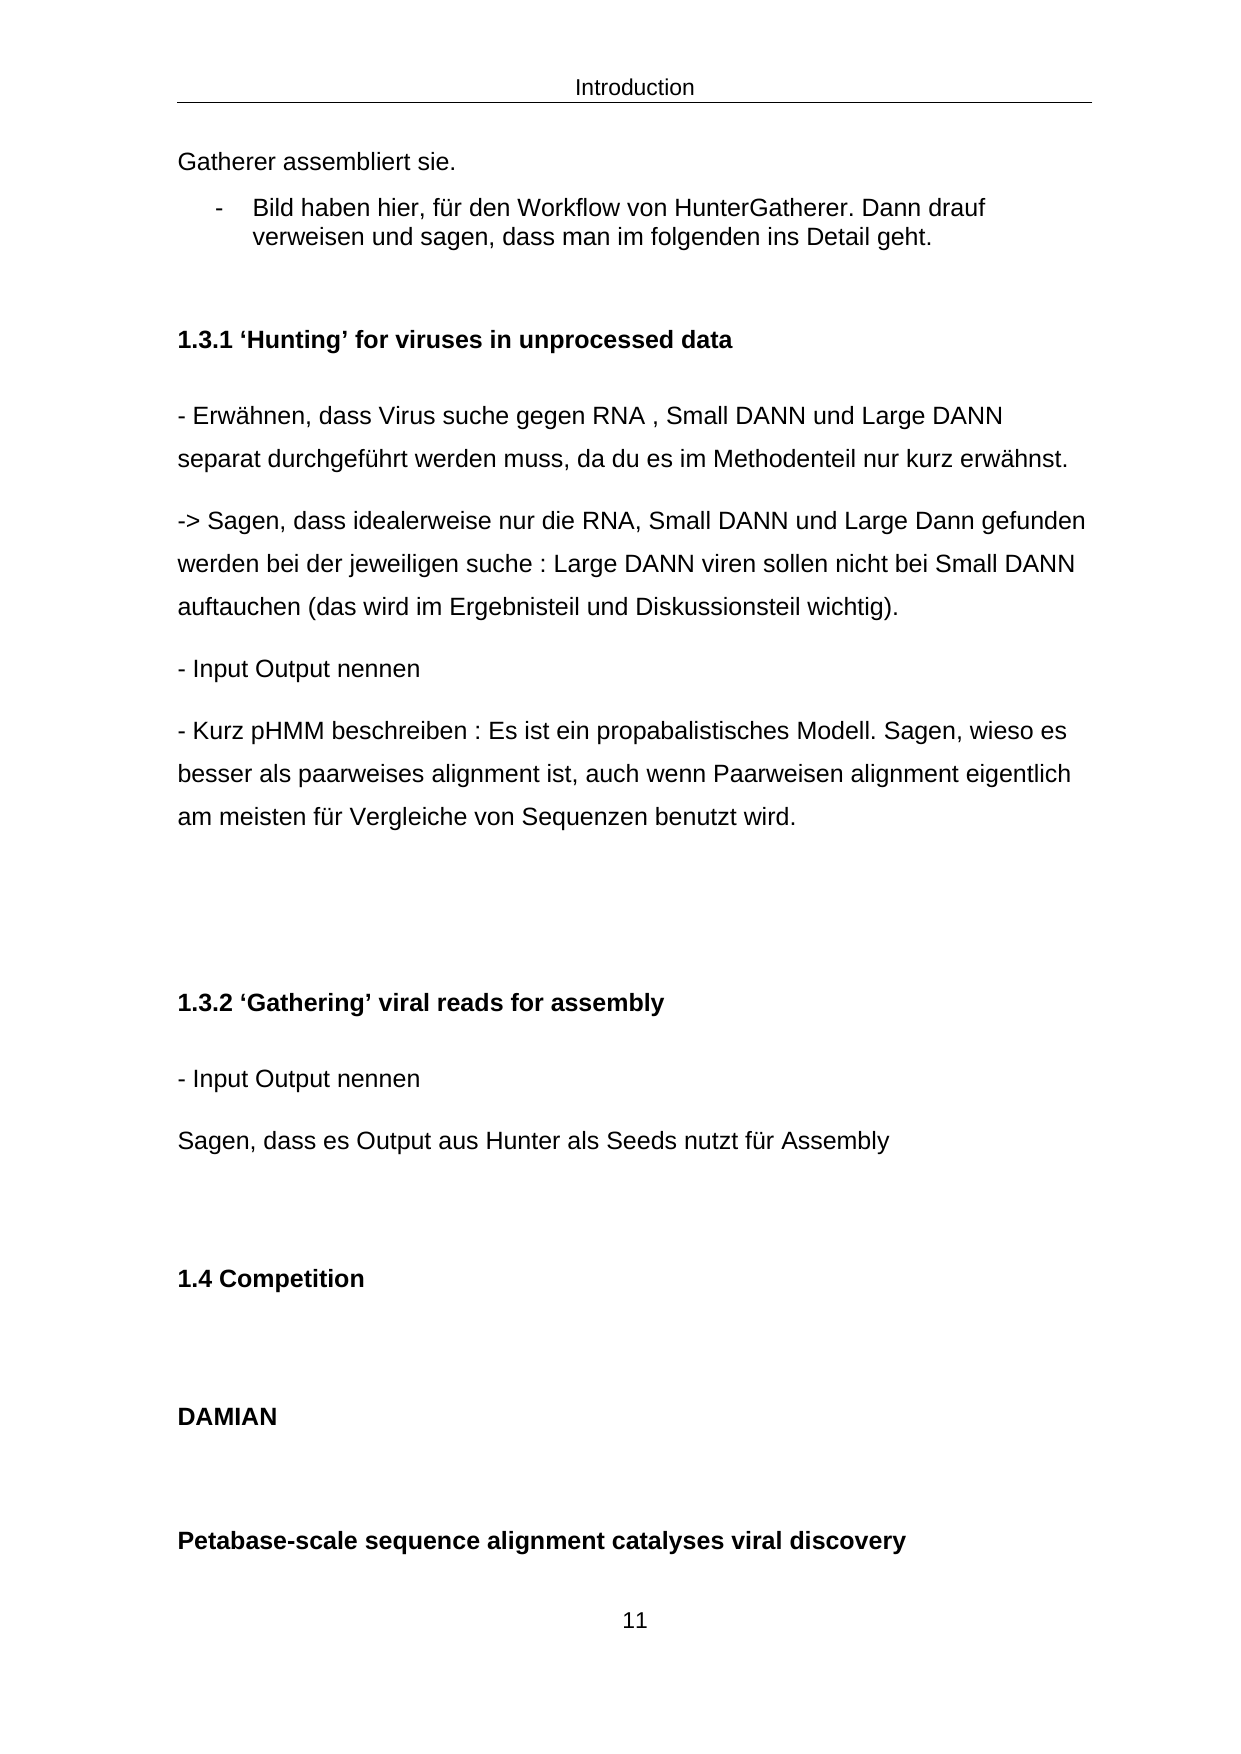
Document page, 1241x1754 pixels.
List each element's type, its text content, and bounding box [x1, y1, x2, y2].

text - Erwähnen, dass Virus suche gegen RNA , Small DANN und Large DANN separat durchgeführt werden muss, da du es im Methodenteil nur kurz erwähnst. [177, 401, 1092, 473]
text DAMIAN [177, 1402, 1092, 1431]
text Sagen, dass es Output aus Hunter als Seeds nutzt für Assembly [177, 1126, 1092, 1155]
text -> Sagen, dass idealerweise nur die RNA, Small DANN und Large Dann gefunden werden bei der jeweiligen suche : Large DANN viren sollen nicht bei Small DANN auftauchen (das wird im Ergebnisteil und Diskussionsteil wichtig). [177, 506, 1092, 621]
subtitle 1.4 Competition [177, 1264, 1092, 1293]
text - Kurz pHMM beschreiben : Es ist ein propabalistisches Modell. Sagen, wieso es besser als paarweises alignment ist, auch wenn Paarweisen alignment eigentlich am meisten für Vergleiche von Sequenzen benutzt wird. [177, 716, 1092, 831]
text - Input Output nennen [177, 1064, 1092, 1093]
subtitle 1.3.1 ‘Hunting’ for viruses in unprocessed data [177, 325, 1092, 354]
subtitle 1.3.2 ‘Gathering’ viral reads for assembly [177, 988, 1092, 1017]
list Bild haben hier, für den Workflow von HunterGatherer. Dann drauf verweisen und sagen, dass man im folgenden ins Detail geht. [215, 193, 1092, 250]
text Petabase-scale sequence alignment catalyses viral discovery [177, 1526, 1092, 1555]
text Gatherer assembliert sie. [177, 147, 1092, 176]
text - Input Output nennen [177, 654, 1092, 683]
